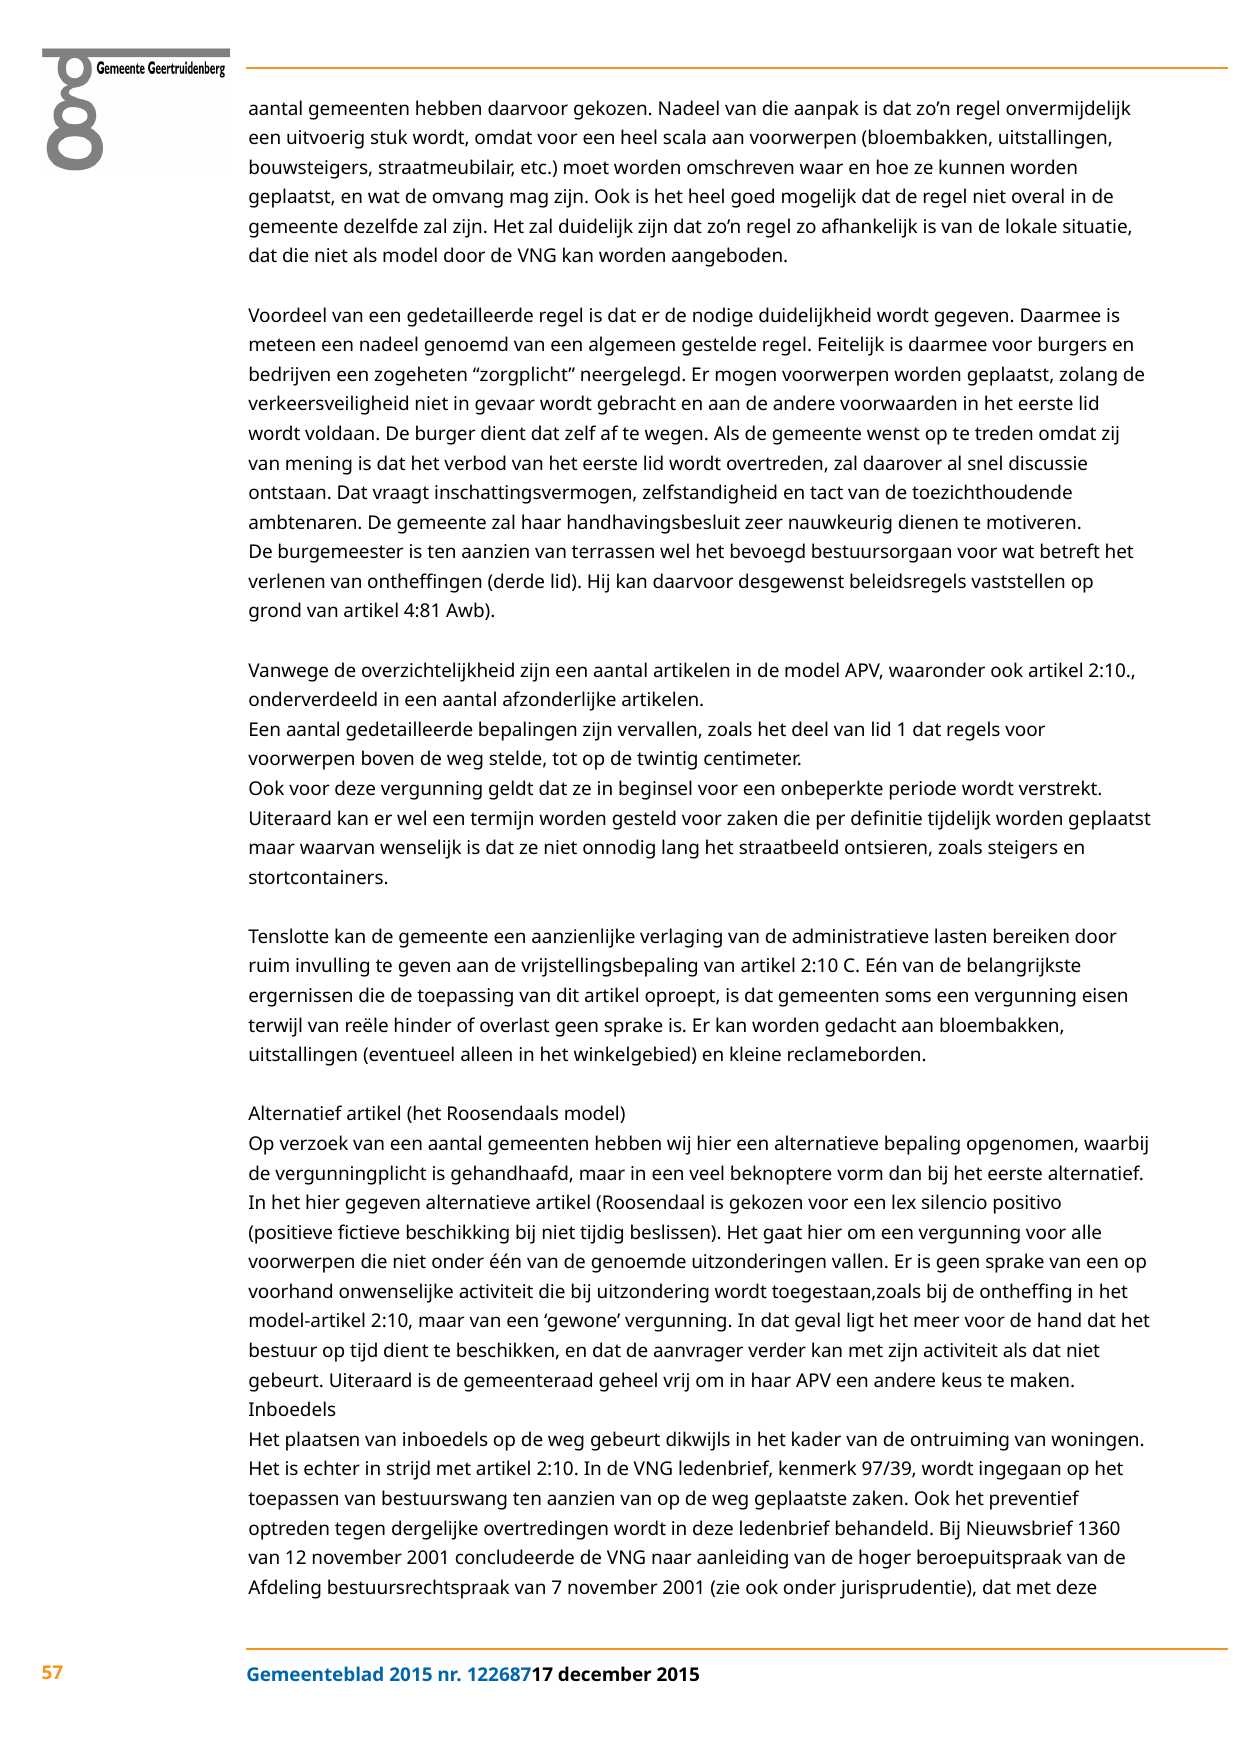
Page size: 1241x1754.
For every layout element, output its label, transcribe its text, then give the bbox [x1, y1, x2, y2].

text aantal gemeenten hebben daarvoor gekozen. Nadeel van die aanpak is dat zo’n regel onvermijdelijk een uitvoerig stuk wordt, omdat voor een heel scala aan voorwerpen (bloembakken, uitstallingen, bouwsteigers, straatmeubilair, etc.) moet worden omschreven waar en hoe ze kunnen worden geplaatst, en wat de omvang mag zijn. Ook is het heel goed mogelijk dat de regel niet overal in de gemeente dezelfde zal zijn. Het zal duidelijk zijn dat zo’n regel zo afhankelijk is van de lokale situatie, dat die niet als model door de VNG kan worden aangeboden. [248, 95, 1152, 268]
text Een aantal gedetailleerde bepalingen zijn vervallen, zoals het deel van lid 1 dat regels voor voorwerpen boven de weg stelde, tot op de twintig centimeter. [248, 716, 1152, 771]
text In het hier gegeven alternatieve artikel (Roosendaal is gekozen voor een lex silencio positivo (positieve fictieve beschikking bij niet tijdig beslissen). Het gaat hier om een vergunning voor alle voorwerpen die niet onder één van de genoemde uitzonderingen vallen. Er is geen sprake van een op voorhand onwenselijke activiteit die bij uitzondering wordt toegestaan,zoals bij de ontheffing in het model-artikel 2:10, maar van een ‘gewone’ vergunning. In dat geval ligt het meer voor de hand dat het bestuur op tijd dient te beschikken, en dat de aanvrager verder kan met zijn activiteit als dat niet gebeurt. Uiteraard is de gemeenteraad geheel vrij om in haar APV een andere keus te maken. [248, 1189, 1152, 1393]
text Inboedels [248, 1396, 1152, 1422]
text Vanwege de overzichtelijkheid zijn een aantal artikelen in de model APV, waaronder ook artikel 2:10., onderverdeeld in een aantal afzonderlijke artikelen. [248, 657, 1152, 712]
text Ook voor deze vergunning geldt dat ze in beginsel voor een onbeperkte periode wordt verstrekt. Uiteraard kan er wel een termijn worden gesteld voor zaken die per definitie tijdelijk worden geplaatst maar waarvan wenselijk is dat ze niet onnodig lang het straatbeeld ontsieren, zoals steigers en stortcontainers. [248, 775, 1152, 890]
text De burgemeester is ten aanzien van terrassen wel het bevoegd bestuursorgaan voor wat betreft het verlenen van ontheffingen (derde lid). Hij kan daarvoor desgewenst beleidsregels vaststellen op grond van artikel 4:81 Awb). [248, 538, 1152, 623]
picture [41, 47, 231, 172]
text Tenslotte kan de gemeente een aanzienlijke verlaging van de administratieve lasten bereiken door ruim invulling te geven aan de vrijstellingsbepaling van artikel 2:10 C. Eén van de belangrijkste ergernissen die de toepassing van dit artikel oproept, is dat gemeenten soms een vergunning eisen terwijl van reële hinder of overlast geen sprake is. Er kan worden gedacht aan bloembakken, uitstallingen (eventueel alleen in het winkelgebied) en kleine reclameborden. [248, 923, 1152, 1067]
text Het plaatsen van inboedels op de weg gebeurt dikwijls in het kader van de ontruiming van woningen. Het is echter in strijd met artikel 2:10. In de VNG ledenbrief, kenmerk 97/39, wordt ingegaan op het toepassen van bestuurswang ten aanzien van op de weg geplaatste zaken. Ook het preventief optreden tegen dergelijke overtredingen wordt in deze ledenbrief behandeld. Bij Nieuwsbrief 1360 van 12 november 2001 concludeerde de VNG naar aanleiding van de hoger beroepuitspraak van de Afdeling bestuursrechtspraak van 7 november 2001 (zie ook onder jurisprudentie), dat met deze [248, 1426, 1152, 1600]
text Alternatief artikel (het Roosendaals model) [248, 1101, 1152, 1126]
text Voordeel van een gedetailleerde regel is dat er de nodige duidelijkheid wordt gegeven. Daarmee is meteen een nadeel genoemd van een algemeen gestelde regel. Feitelijk is daarmee voor burgers en bedrijven een zogeheten “zorgplicht” neergelegd. Er mogen voorwerpen worden geplaatst, zolang de verkeersveiligheid niet in gevaar wordt gebracht en aan de andere voorwaarden in het eerste lid wordt voldaan. De burger dient dat zelf af te wegen. Als de gemeente wenst op te treden omdat zij van mening is dat het verbod van het eerste lid wordt overtreden, zal daarover al snel discussie ontstaan. Dat vraagt inschattingsvermogen, zelfstandigheid en tact van de toezichthoudende ambtenaren. De gemeente zal haar handhavingsbesluit zeer nauwkeurig dienen te motiveren. [248, 302, 1152, 535]
text Op verzoek van een aantal gemeenten hebben wij hier een alternatieve bepaling opgenomen, waarbij de vergunningplicht is gehandhaafd, maar in een veel beknoptere vorm dan bij het eerste alternatief. [248, 1130, 1152, 1186]
